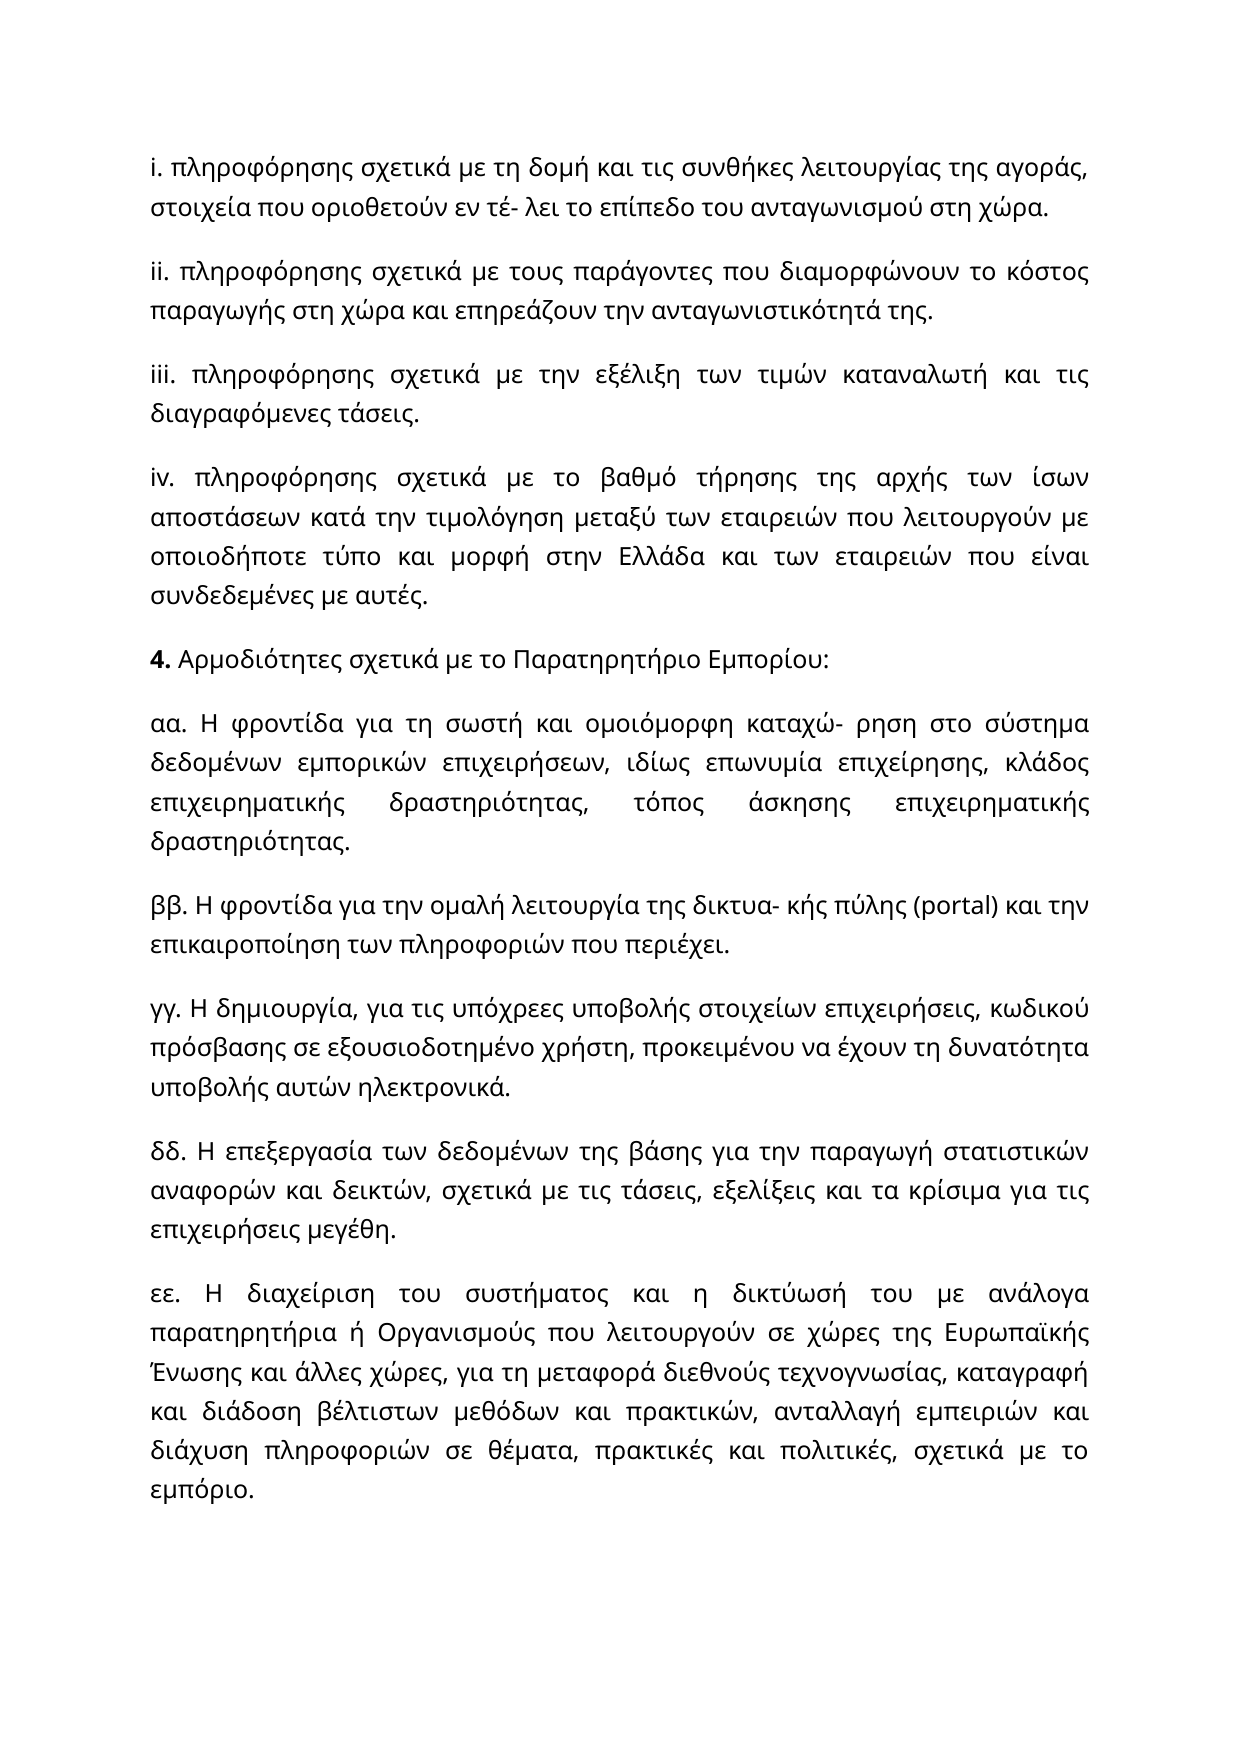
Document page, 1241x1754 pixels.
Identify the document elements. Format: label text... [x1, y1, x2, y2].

text εε. Η διαχείριση του συστήματος και η δικτύωσή του με ανάλογα παρατηρητήρια ή Οργανισμούς που λειτουργούν σε χώρες της Ευρωπαϊκής Ένωσης και άλλες χώρες, για τη μεταφορά διεθνούς τεχνογνωσίας, καταγραφή και διάδοση βέλτιστων μεθόδων και πρακτικών, ανταλλαγή εμπειριών και διάχυση πληροφοριών σε θέματα, πρακτικές και πολιτικές, σχετικά με το εμπόριο. [150, 1276, 1090, 1506]
text δδ. Η επεξεργασία των δεδομένων της βάσης για την παραγωγή στατιστικών αναφορών και δεικτών, σχετικά με τις τάσεις, εξελίξεις και τα κρίσιμα για τις επιχειρήσεις μεγέθη. [150, 1133, 1090, 1246]
text ii. πληροφόρησης σχετικά με τους παράγοντες που διαμορφώνουν το κόστος παραγωγής στη χώρα και επηρεάζουν την ανταγωνιστικότητά της. [150, 253, 1090, 327]
text iii. πληροφόρησης σχετικά με την εξέλιξη των τιμών καταναλωτή και τις διαγραφόμενες τάσεις. [150, 357, 1090, 430]
text αα. Η φροντίδα για τη σωστή και ομοιόμορφη καταχώ- ρηση στο σύστημα δεδομένων εμπορικών επιχειρήσεων, ιδίως επωνυμία επιχείρησης, κλάδος επιχειρηματικής δραστηριότητας, τόπος άσκησης επιχειρηματικής δραστηριότητας. [150, 706, 1090, 857]
text 4. Αρμοδιότητες σχετικά με το Παρατηρητήριο Εμπορίου: [150, 642, 1090, 676]
text iv. πληροφόρησης σχετικά με το βαθμό τήρησης της αρχής των ίσων αποστάσεων κατά την τιμολόγηση μεταξύ των εταιρειών που λειτουργούν με οποιοδήποτε τύπο και μορφή στην Ελλάδα και των εταιρειών που είναι συνδεδεμένες με αυτές. [150, 460, 1090, 612]
text γγ. Η δημιουργία, για τις υπόχρεες υποβολής στοιχείων επιχειρήσεις, κωδικού πρόσβασης σε εξουσιοδοτημένο χρήστη, προκειμένου να έχουν τη δυνατότητα υποβολής αυτών ηλεκτρονικά. [150, 991, 1090, 1103]
text ββ. Η φροντίδα για την ομαλή λειτουργία της δικτυα- κής πύλης (portal) και την επικαιροποίηση των πληροφοριών που περιέχει. [150, 887, 1090, 961]
text i. πληροφόρησης σχετικά με τη δομή και τις συνθήκες λειτουργίας της αγοράς, στοιχεία που οριοθετούν εν τέ- λει το επίπεδο του ανταγωνισμού στη χώρα. [150, 150, 1090, 223]
